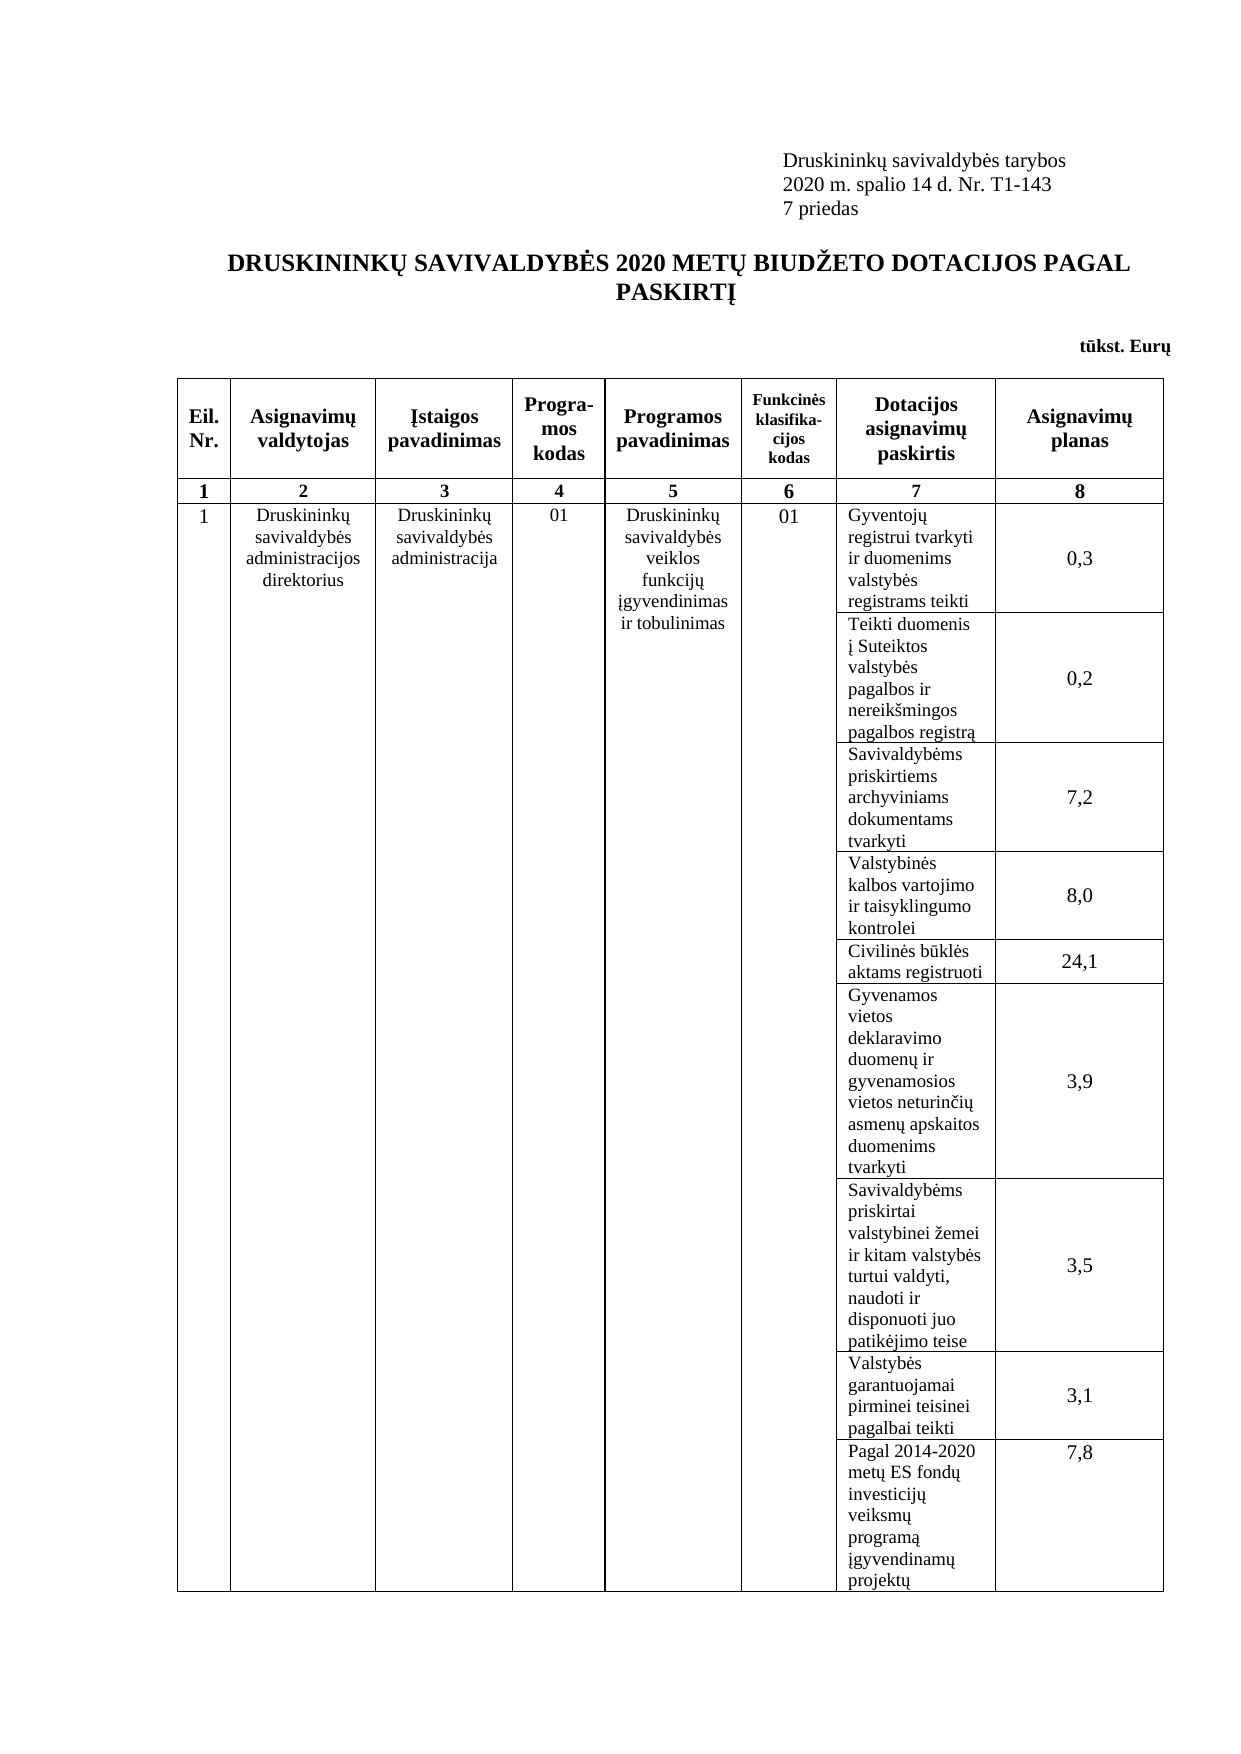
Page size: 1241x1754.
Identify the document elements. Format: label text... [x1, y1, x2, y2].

table_cell Druskininkų savivaldybės administracijos direktorius [231, 504, 375, 1591]
table_cell [1164, 742, 1187, 851]
table_cell Savivaldybėms priskirtiems archyviniams dokumentams tvarkyti [837, 743, 995, 851]
table_header Eil. Nr. [178, 379, 230, 478]
table_cell 7 [837, 479, 995, 503]
text tūkst. Eurų [177, 335, 1171, 356]
table_cell 6 [742, 479, 836, 503]
table_cell Savivaldybėms priskirtai valstybinei žemei ir kitam valstybės turtui valdyti, naudoti ir disponuoti juo patikėjimo teise [837, 1179, 995, 1351]
table_cell Gyvenamos vietos deklaravimo duomenų ir gyvenamosios vietos neturinčių asmenų apskaitos duomenims tvarkyti [837, 984, 995, 1178]
table_header Asignavimų valdytojas [231, 379, 375, 478]
table_cell 7,8 [996, 1440, 1163, 1591]
table_header Progra-mos kodas [513, 379, 604, 478]
table_cell Pagal 2014-2020 metų ES fondų investicijų veiksmų programą įgyvendinamų projektų [837, 1440, 995, 1591]
table_cell [1164, 503, 1187, 612]
table_cell [1164, 939, 1187, 983]
table_cell [1164, 1178, 1187, 1351]
table_cell 7,2 [996, 743, 1163, 851]
table_cell 01 [742, 504, 836, 1591]
table_cell [1164, 478, 1187, 503]
table_header Asignavimų planas [996, 379, 1163, 478]
table_cell 8,0 [996, 852, 1163, 938]
table_cell 8 [996, 479, 1163, 503]
text Druskininkų savivaldybės tarybos [783, 148, 1181, 172]
table_cell 3,1 [996, 1352, 1163, 1438]
table_cell Valstybės garantuojamai pirminei teisinei pagalbai teikti [837, 1352, 995, 1438]
table_cell 5 [606, 479, 741, 503]
table_cell 4 [513, 479, 604, 503]
table_header Dotacijos asignavimų paskirtis [837, 379, 995, 478]
table_cell [1164, 983, 1187, 1178]
table_cell Druskininkų savivaldybės veiklos funkcijų įgyvendinimas ir tobulinimas [606, 504, 741, 1591]
table_header Įstaigos pavadinimas [376, 379, 512, 478]
table_cell [1164, 1351, 1187, 1438]
table_cell [1164, 1439, 1187, 1591]
table_header Funkcinės klasifika-cijos kodas [742, 379, 836, 478]
table_cell [1164, 612, 1187, 742]
table_cell 3,9 [996, 984, 1163, 1178]
table_cell 0,3 [996, 504, 1163, 612]
table_header Programos pavadinimas [606, 379, 741, 478]
table_cell 1 [178, 504, 230, 1591]
table_cell 1 [178, 479, 230, 503]
table_cell Gyventojų registrui tvarkyti ir duomenims valstybės registrams teikti [837, 504, 995, 612]
table_cell Valstybinės kalbos vartojimo ir taisyklingumo kontrolei [837, 852, 995, 938]
table_cell 2 [231, 479, 375, 503]
table_cell Druskininkų savivaldybės administracija [376, 504, 512, 1591]
table_cell [1164, 851, 1187, 938]
table_cell Civilinės būklės aktams registruoti [837, 940, 995, 983]
table_cell 3 [376, 479, 512, 503]
text 2020 m. spalio 14 d. Nr. T1-143 [783, 172, 1181, 196]
text 7 priedas [402, 196, 1181, 220]
table_cell 0,2 [996, 613, 1163, 742]
table_cell 3,5 [996, 1179, 1163, 1351]
table_cell 01 [513, 504, 604, 1591]
table_cell 24,1 [996, 940, 1163, 983]
table_header [1164, 378, 1187, 478]
text DRUSKININKŲ SAVIVALDYBĖS 2020 METŲ BIUDŽETO DOTACIJOS PAGAL PASKIRTĮ [177, 248, 1181, 306]
table_cell Teikti duomenis į Suteiktos valstybės pagalbos ir nereikšmingos pagalbos registrą [837, 613, 995, 742]
